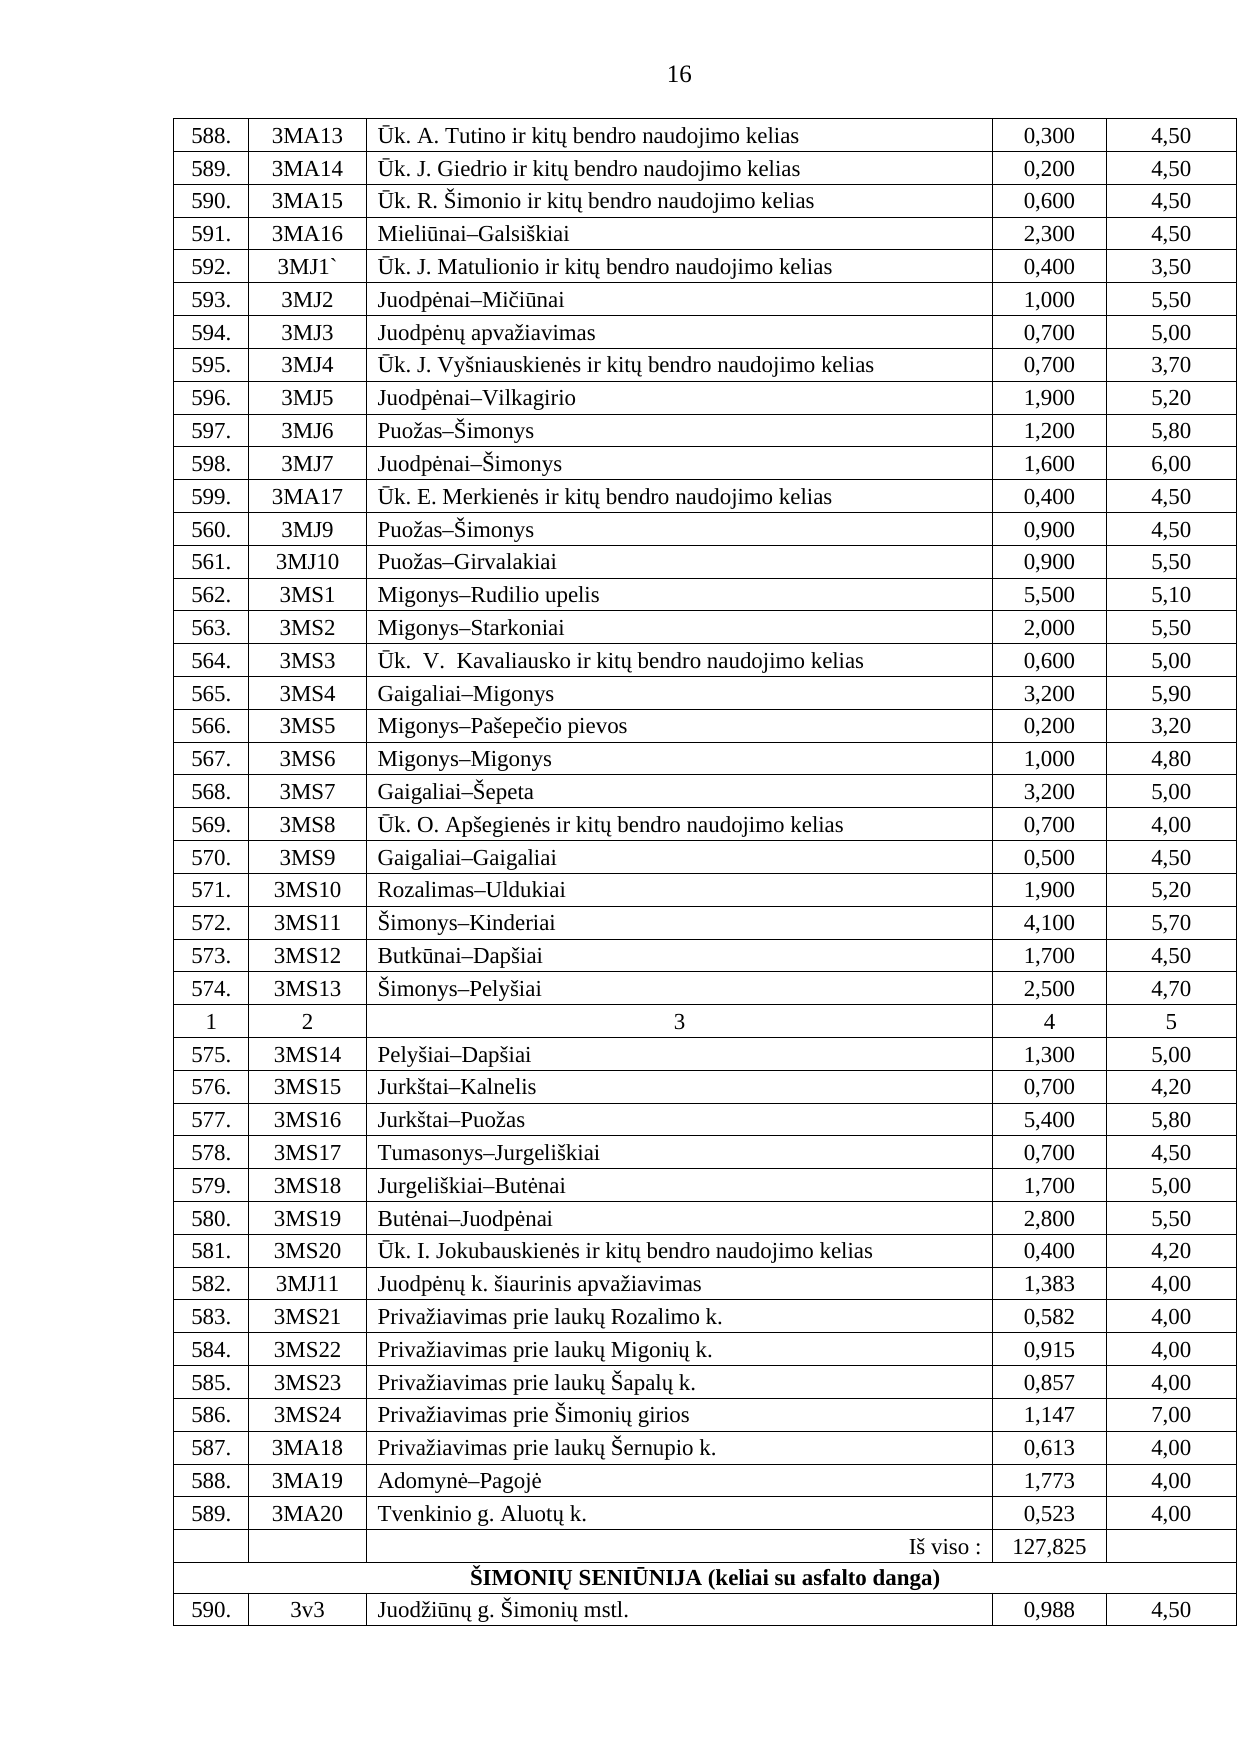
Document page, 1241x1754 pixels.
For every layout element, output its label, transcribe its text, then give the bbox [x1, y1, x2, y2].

table_cell 593. [174, 283, 248, 315]
table_cell 3MS2 [249, 611, 366, 643]
table_cell 3MS15 [249, 1071, 366, 1102]
table_cell 0,857 [993, 1366, 1106, 1398]
table_cell 5,00 [1107, 1169, 1236, 1201]
table_cell 5,80 [1107, 415, 1236, 446]
table_cell 573. [174, 940, 248, 971]
table_cell 3MA15 [249, 185, 366, 217]
table_cell 590. [174, 185, 248, 217]
table_cell 3MS7 [249, 775, 366, 807]
table_cell 4,20 [1107, 1071, 1236, 1102]
table_cell Mieliūnai–Galsiškiai [367, 218, 992, 249]
table_cell 565. [174, 677, 248, 709]
table_cell 3MJ4 [249, 349, 366, 381]
table_cell Juodpėnai–Mičiūnai [367, 283, 992, 315]
table_cell 588. [174, 1465, 248, 1496]
table_cell 3MJ10 [249, 546, 366, 577]
table_cell 0,988 [993, 1594, 1106, 1625]
table_cell 3MS16 [249, 1104, 366, 1135]
table_cell Ūk. O. Apšegienės ir kitų bendro naudojimo kelias [367, 808, 992, 840]
table_cell 0,600 [993, 644, 1106, 676]
table_cell 1,200 [993, 415, 1106, 446]
table_cell 1,383 [993, 1268, 1106, 1299]
table_cell 2,500 [993, 972, 1106, 1004]
table_cell 1,900 [993, 874, 1106, 906]
table_cell 5,00 [1107, 775, 1236, 807]
table_cell 0,900 [993, 546, 1106, 577]
table_cell 1,147 [993, 1399, 1106, 1431]
table_cell Juodpėnų k. šiaurinis apvažiavimas [367, 1268, 992, 1299]
table_cell 1 [174, 1005, 248, 1037]
table_cell 595. [174, 349, 248, 381]
table_cell Juodžiūnų g. Šimonių mstl. [367, 1594, 992, 1625]
table_cell 3MA13 [249, 119, 366, 151]
table_cell 567. [174, 743, 248, 774]
table_cell 4,50 [1107, 152, 1236, 184]
table_cell 0,400 [993, 480, 1106, 512]
table_cell Puožas–Šimonys [367, 415, 992, 446]
table_cell Ūk. E. Merkienės ir kitų bendro naudojimo kelias [367, 480, 992, 512]
table_cell 3MS22 [249, 1333, 366, 1365]
table_cell 4,50 [1107, 513, 1236, 545]
table_cell Butėnai–Juodpėnai [367, 1202, 992, 1234]
table_cell Gaigaliai–Šepeta [367, 775, 992, 807]
table_cell 3MS23 [249, 1366, 366, 1398]
table_cell Gaigaliai–Gaigaliai [367, 841, 992, 873]
table_cell 2 [249, 1005, 366, 1037]
table_cell 5,50 [1107, 283, 1236, 315]
table_cell Juodpėnai–Šimonys [367, 447, 992, 479]
table_cell Gaigaliai–Migonys [367, 677, 992, 709]
table_cell 5,500 [993, 579, 1106, 610]
table_cell 3MS5 [249, 710, 366, 742]
table_cell 3MS14 [249, 1038, 366, 1070]
table_cell 2,000 [993, 611, 1106, 643]
table_cell Butkūnai–Dapšiai [367, 940, 992, 971]
table_cell 591. [174, 218, 248, 249]
table_cell 4,50 [1107, 185, 1236, 217]
table_cell Tvenkinio g. Aluotų k. [367, 1497, 992, 1529]
table_cell 5,00 [1107, 644, 1236, 676]
table_cell 584. [174, 1333, 248, 1365]
table_cell 4,80 [1107, 743, 1236, 774]
table_cell Privažiavimas prie laukų Šernupio k. [367, 1432, 992, 1463]
table_cell 0,582 [993, 1300, 1106, 1332]
table_cell 583. [174, 1300, 248, 1332]
table_cell 5,70 [1107, 907, 1236, 938]
table_cell Ūk. J. Giedrio ir kitų bendro naudojimo kelias [367, 152, 992, 184]
table_cell 5,20 [1107, 874, 1236, 906]
table_cell Puožas–Girvalakiai [367, 546, 992, 577]
table_cell 3MS3 [249, 644, 366, 676]
table_cell 1,700 [993, 940, 1106, 971]
table_cell Ūk. R. Šimonio ir kitų bendro naudojimo kelias [367, 185, 992, 217]
table_cell 0,523 [993, 1497, 1106, 1529]
table_cell Juodpėnų apvažiavimas [367, 316, 992, 348]
table_cell Tumasonys–Jurgeliškiai [367, 1136, 992, 1168]
table_cell 4,00 [1107, 1432, 1236, 1463]
table_cell 4 [993, 1005, 1106, 1037]
table_cell Jurkštai–Puožas [367, 1104, 992, 1135]
table_cell 3MJ5 [249, 382, 366, 413]
table_cell 3MJ6 [249, 415, 366, 446]
table_cell 0,613 [993, 1432, 1106, 1463]
table_cell 587. [174, 1432, 248, 1463]
table_cell 5,50 [1107, 1202, 1236, 1234]
table_cell 5,80 [1107, 1104, 1236, 1135]
table_cell 127,825 [993, 1530, 1106, 1562]
table_cell 561. [174, 546, 248, 577]
table_cell Puožas–Šimonys [367, 513, 992, 545]
table_cell 3MA18 [249, 1432, 366, 1463]
table_cell 4,00 [1107, 1465, 1236, 1496]
table_cell 4,50 [1107, 841, 1236, 873]
table_cell 3MS4 [249, 677, 366, 709]
table_cell 571. [174, 874, 248, 906]
table_cell 599. [174, 480, 248, 512]
table_cell 0,700 [993, 316, 1106, 348]
table_cell 4,50 [1107, 1594, 1236, 1625]
table_cell 4,00 [1107, 1268, 1236, 1299]
table_cell 4,50 [1107, 480, 1236, 512]
table_cell 576. [174, 1071, 248, 1102]
table_cell Pelyšiai–Dapšiai [367, 1038, 992, 1070]
table_cell 1,300 [993, 1038, 1106, 1070]
table_cell 5 [1107, 1005, 1236, 1037]
table_cell 0,400 [993, 1235, 1106, 1267]
table_cell 3MS24 [249, 1399, 366, 1431]
table_cell 580. [174, 1202, 248, 1234]
table_cell 6,00 [1107, 447, 1236, 479]
table_cell 5,10 [1107, 579, 1236, 610]
table_cell 581. [174, 1235, 248, 1267]
table_cell 3MS21 [249, 1300, 366, 1332]
table_cell Privažiavimas prie Šimonių girios [367, 1399, 992, 1431]
table_cell [174, 1530, 248, 1562]
table_cell 1,900 [993, 382, 1106, 413]
table_cell 588. [174, 119, 248, 151]
table_cell 3v3 [249, 1594, 366, 1625]
table_cell Ūk. V. Kavaliausko ir kitų bendro naudojimo kelias [367, 644, 992, 676]
table_cell 4,50 [1107, 119, 1236, 151]
table_cell Jurkštai–Kalnelis [367, 1071, 992, 1102]
table_cell 4,00 [1107, 1366, 1236, 1398]
table_cell 0,700 [993, 1071, 1106, 1102]
table_cell 4,50 [1107, 940, 1236, 971]
table_cell 2,300 [993, 218, 1106, 249]
table_cell Ūk. J. Matulionio ir kitų bendro naudojimo kelias [367, 250, 992, 282]
table_cell 5,50 [1107, 611, 1236, 643]
table_cell 592. [174, 250, 248, 282]
table_cell 3MS9 [249, 841, 366, 873]
table_cell 3MS19 [249, 1202, 366, 1234]
table_cell 4,00 [1107, 1333, 1236, 1365]
table_cell 594. [174, 316, 248, 348]
table_cell 0,700 [993, 349, 1106, 381]
table_cell 3MS11 [249, 907, 366, 938]
table_cell 4,00 [1107, 808, 1236, 840]
table_cell 563. [174, 611, 248, 643]
table_cell 4,50 [1107, 218, 1236, 249]
table_cell 3,20 [1107, 710, 1236, 742]
table_cell 3,200 [993, 775, 1106, 807]
table_cell 1,000 [993, 283, 1106, 315]
table_cell 0,700 [993, 1136, 1106, 1168]
table_cell Iš viso : [367, 1530, 992, 1562]
table_cell 582. [174, 1268, 248, 1299]
table_cell Jurgeliškiai–Butėnai [367, 1169, 992, 1201]
table_cell 3MS10 [249, 874, 366, 906]
table_cell 1,000 [993, 743, 1106, 774]
table_cell Privažiavimas prie laukų Rozalimo k. [367, 1300, 992, 1332]
table_cell 3MJ3 [249, 316, 366, 348]
table_cell 0,300 [993, 119, 1106, 151]
table_cell 589. [174, 152, 248, 184]
table_cell 575. [174, 1038, 248, 1070]
table_cell 578. [174, 1136, 248, 1168]
table_cell 0,400 [993, 250, 1106, 282]
table_cell 5,50 [1107, 546, 1236, 577]
table_cell 0,200 [993, 152, 1106, 184]
table_cell 3MS18 [249, 1169, 366, 1201]
table_cell 3MJ1` [249, 250, 366, 282]
table_cell Ūk. I. Jokubauskienės ir kitų bendro naudojimo kelias [367, 1235, 992, 1267]
table_cell 3MA20 [249, 1497, 366, 1529]
table_cell 1,600 [993, 447, 1106, 479]
table_cell 4,20 [1107, 1235, 1236, 1267]
table_cell 3MJ11 [249, 1268, 366, 1299]
table_cell Privažiavimas prie laukų Šapalų k. [367, 1366, 992, 1398]
table_cell 574. [174, 972, 248, 1004]
table_cell [249, 1530, 366, 1562]
table_cell 5,20 [1107, 382, 1236, 413]
table_cell 560. [174, 513, 248, 545]
table_cell 3,200 [993, 677, 1106, 709]
table_cell [1107, 1530, 1236, 1562]
table_cell 1,773 [993, 1465, 1106, 1496]
table_cell 0,900 [993, 513, 1106, 545]
table_cell 3MJ2 [249, 283, 366, 315]
table_cell 2,800 [993, 1202, 1106, 1234]
table_cell 566. [174, 710, 248, 742]
table_cell 564. [174, 644, 248, 676]
table_cell 5,90 [1107, 677, 1236, 709]
table_cell 569. [174, 808, 248, 840]
table_cell 5,00 [1107, 316, 1236, 348]
table_cell 7,00 [1107, 1399, 1236, 1431]
table_cell 3MJ7 [249, 447, 366, 479]
table_cell 5,400 [993, 1104, 1106, 1135]
table_cell Ūk. J. Vyšniauskienės ir kitų bendro naudojimo kelias [367, 349, 992, 381]
table_cell 0,700 [993, 808, 1106, 840]
table_cell Šimonys–Pelyšiai [367, 972, 992, 1004]
table_cell Ūk. A. Tutino ir kitų bendro naudojimo kelias [367, 119, 992, 151]
table_cell 596. [174, 382, 248, 413]
table_cell 0,200 [993, 710, 1106, 742]
table_cell 0,600 [993, 185, 1106, 217]
table_cell 585. [174, 1366, 248, 1398]
table_cell 3MS17 [249, 1136, 366, 1168]
table_cell 589. [174, 1497, 248, 1529]
table_cell 597. [174, 415, 248, 446]
table_cell 3MS13 [249, 972, 366, 1004]
table_cell 586. [174, 1399, 248, 1431]
table_cell 3MS12 [249, 940, 366, 971]
table_cell 562. [174, 579, 248, 610]
table_cell Adomynė–Pagojė [367, 1465, 992, 1496]
table_cell 5,00 [1107, 1038, 1236, 1070]
table_cell Privažiavimas prie laukų Migonių k. [367, 1333, 992, 1365]
table_cell 568. [174, 775, 248, 807]
table_cell 4,50 [1107, 1136, 1236, 1168]
table_cell 3MA17 [249, 480, 366, 512]
table_cell Juodpėnai–Vilkagirio [367, 382, 992, 413]
table_cell 3MA16 [249, 218, 366, 249]
table_cell 1,700 [993, 1169, 1106, 1201]
table_cell 4,100 [993, 907, 1106, 938]
table_cell 3MS20 [249, 1235, 366, 1267]
table_cell 598. [174, 447, 248, 479]
table_cell 4,00 [1107, 1300, 1236, 1332]
table_cell 3,70 [1107, 349, 1236, 381]
table_cell 3MS1 [249, 579, 366, 610]
table_cell 3 [367, 1005, 992, 1037]
table_cell 3MS6 [249, 743, 366, 774]
table_cell 3MJ9 [249, 513, 366, 545]
table_cell Migonys–Pašepečio pievos [367, 710, 992, 742]
table_cell 579. [174, 1169, 248, 1201]
table_cell 0,915 [993, 1333, 1106, 1365]
table_cell 3MS8 [249, 808, 366, 840]
table_cell Migonys–Rudilio upelis [367, 579, 992, 610]
table_cell 570. [174, 841, 248, 873]
table_cell 590. [174, 1594, 248, 1625]
table_cell Šimonys–Kinderiai [367, 907, 992, 938]
table_cell 0,500 [993, 841, 1106, 873]
table_cell 3,50 [1107, 250, 1236, 282]
table_cell 3MA14 [249, 152, 366, 184]
table_cell Migonys–Starkoniai [367, 611, 992, 643]
table_cell 572. [174, 907, 248, 938]
table_cell 577. [174, 1104, 248, 1135]
table_cell 4,70 [1107, 972, 1236, 1004]
table_cell ŠIMONIŲ SENIŪNIJA (keliai su asfalto danga) [174, 1563, 1236, 1592]
table_cell Migonys–Migonys [367, 743, 992, 774]
table_cell 3MA19 [249, 1465, 366, 1496]
table_cell 4,00 [1107, 1497, 1236, 1529]
table_cell Rozalimas–Uldukiai [367, 874, 992, 906]
